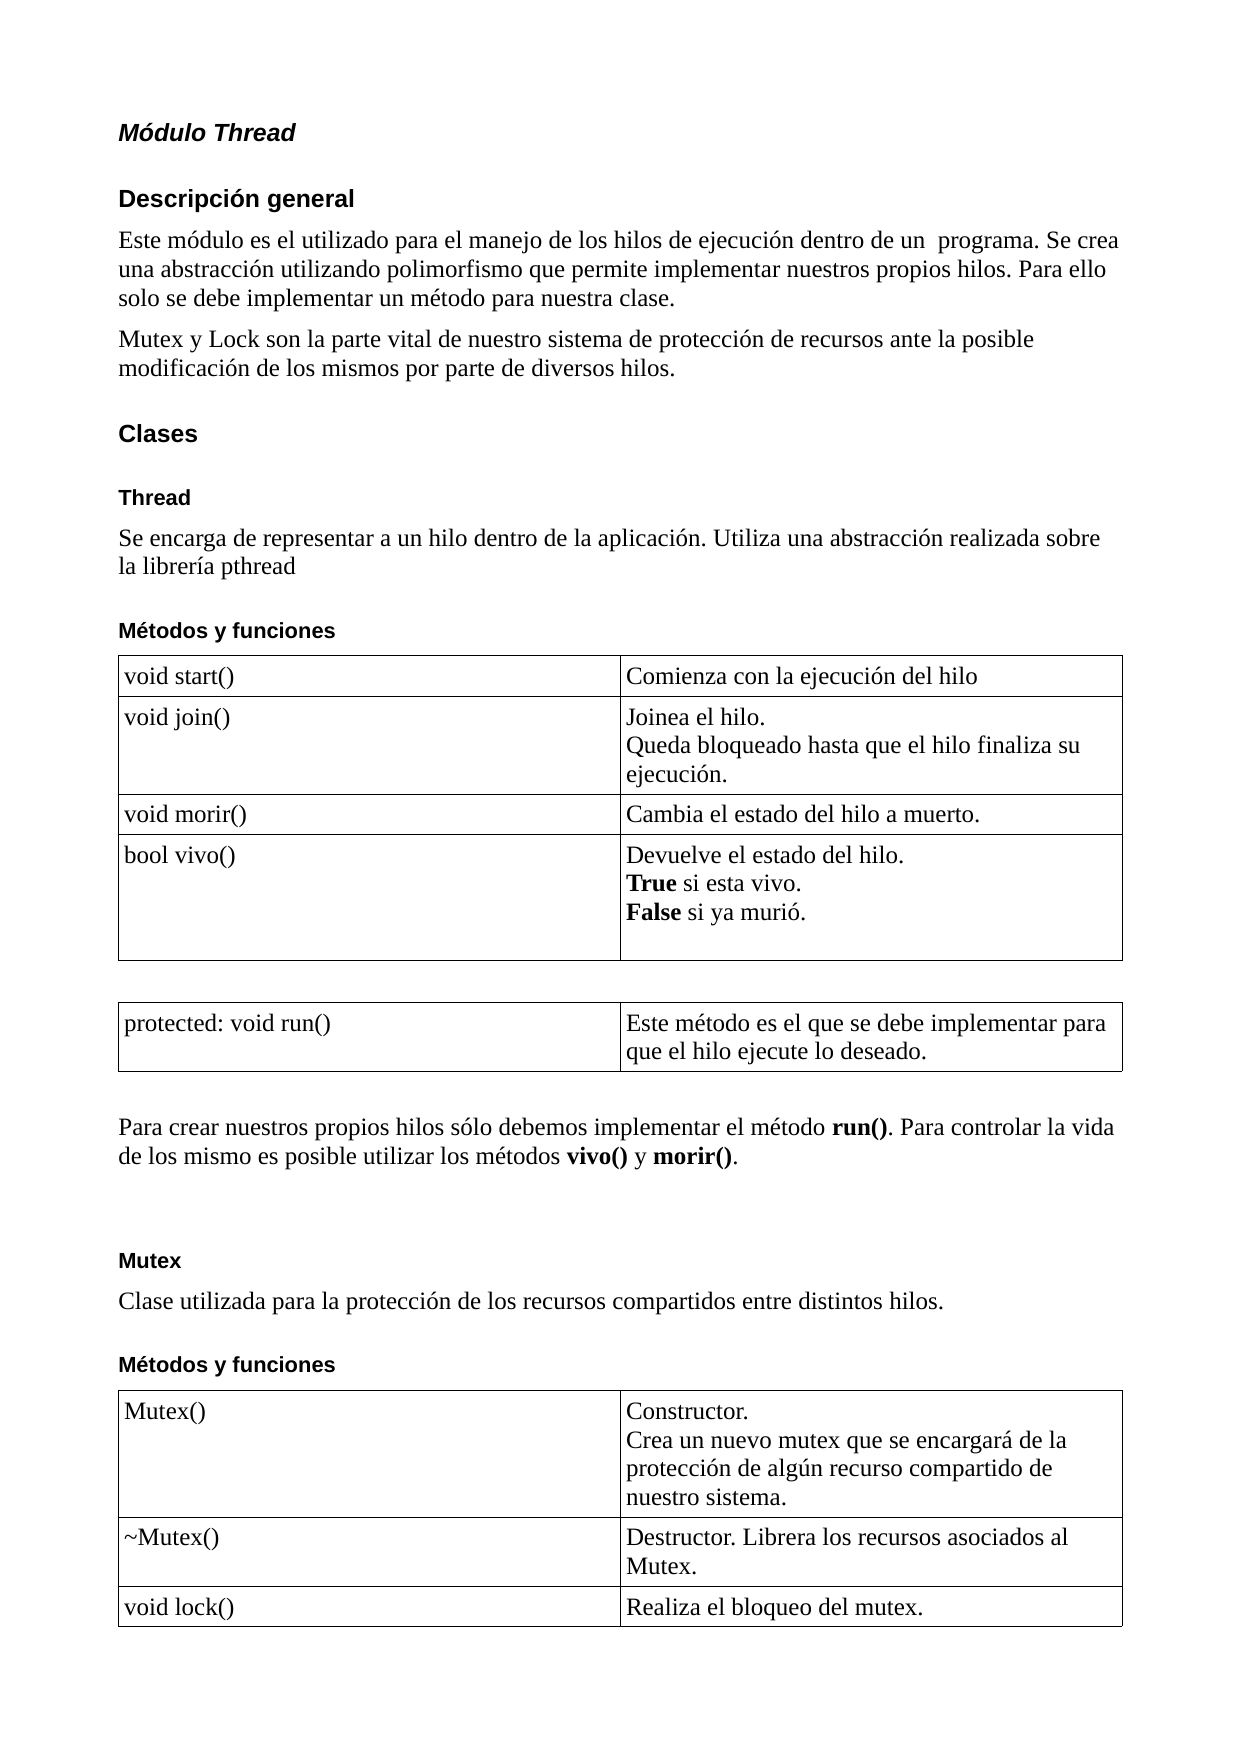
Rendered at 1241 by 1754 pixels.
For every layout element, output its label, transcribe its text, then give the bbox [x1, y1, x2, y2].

table_header Mutex() [119, 1391, 620, 1517]
subtitle Métodos y funciones [118, 1352, 1122, 1378]
subtitle Clases [118, 419, 1122, 447]
table_cell Joinea el hilo. Queda bloqueado hasta que el hilo finaliza su ejecución. [621, 697, 1122, 793]
table_header Comienza con la ejecución del hilo [621, 656, 1122, 696]
text Mutex y Lock son la parte vital de nuestro sistema de protección de recursos ante la posible modificación de los mismos por parte de diversos hilos. [118, 324, 1122, 381]
subtitle Thread [118, 485, 1122, 510]
table_header Constructor. Crea un nuevo mutex que se encargará de la protección de algún recurso compartido de nuestro sistema. [621, 1391, 1122, 1517]
table_header protected: void run() [119, 1003, 620, 1071]
table_header Este método es el que se debe implementar para que el hilo ejecute lo deseado. [621, 1003, 1122, 1071]
subtitle Mutex [118, 1248, 1122, 1274]
table_cell ~Mutex() [119, 1518, 620, 1586]
text Se encarga de representar a un hilo dentro de la aplicación. Utiliza una abstracción realizada sobre la librería pthread [118, 523, 1122, 580]
text Este módulo es el utilizado para el manejo de los hilos de ejecución dentro de un programa. Se crea una abstracción utilizando polimorfismo que permite implementar nuestros propios hilos. Para ello solo se debe implementar un método para nuestra clase. [118, 225, 1122, 311]
subtitle Módulo Thread [118, 118, 1122, 147]
table_cell Realiza el bloqueo del mutex. [621, 1587, 1122, 1626]
table_cell bool vivo() [119, 835, 620, 960]
table_header void start() [119, 656, 620, 696]
table_cell void join() [119, 697, 620, 793]
subtitle Métodos y funciones [118, 618, 1122, 643]
subtitle Descripción general [118, 184, 1122, 213]
table_cell Cambia el estado del hilo a muerto. [621, 795, 1122, 834]
table_cell void lock() [119, 1587, 620, 1626]
table_cell Devuelve el estado del hilo. True si esta vivo. False si ya murió. [621, 835, 1122, 960]
table_cell void morir() [119, 795, 620, 834]
text Para crear nuestros propios hilos sólo debemos implementar el método run(). Para controlar la vida de los mismo es posible utilizar los métodos vivo() y morir(). [118, 1112, 1122, 1170]
table_cell Destructor. Librera los recursos asociados al Mutex. [621, 1518, 1122, 1586]
text Clase utilizada para la protección de los recursos compartidos entre distintos hilos. [118, 1286, 1122, 1315]
